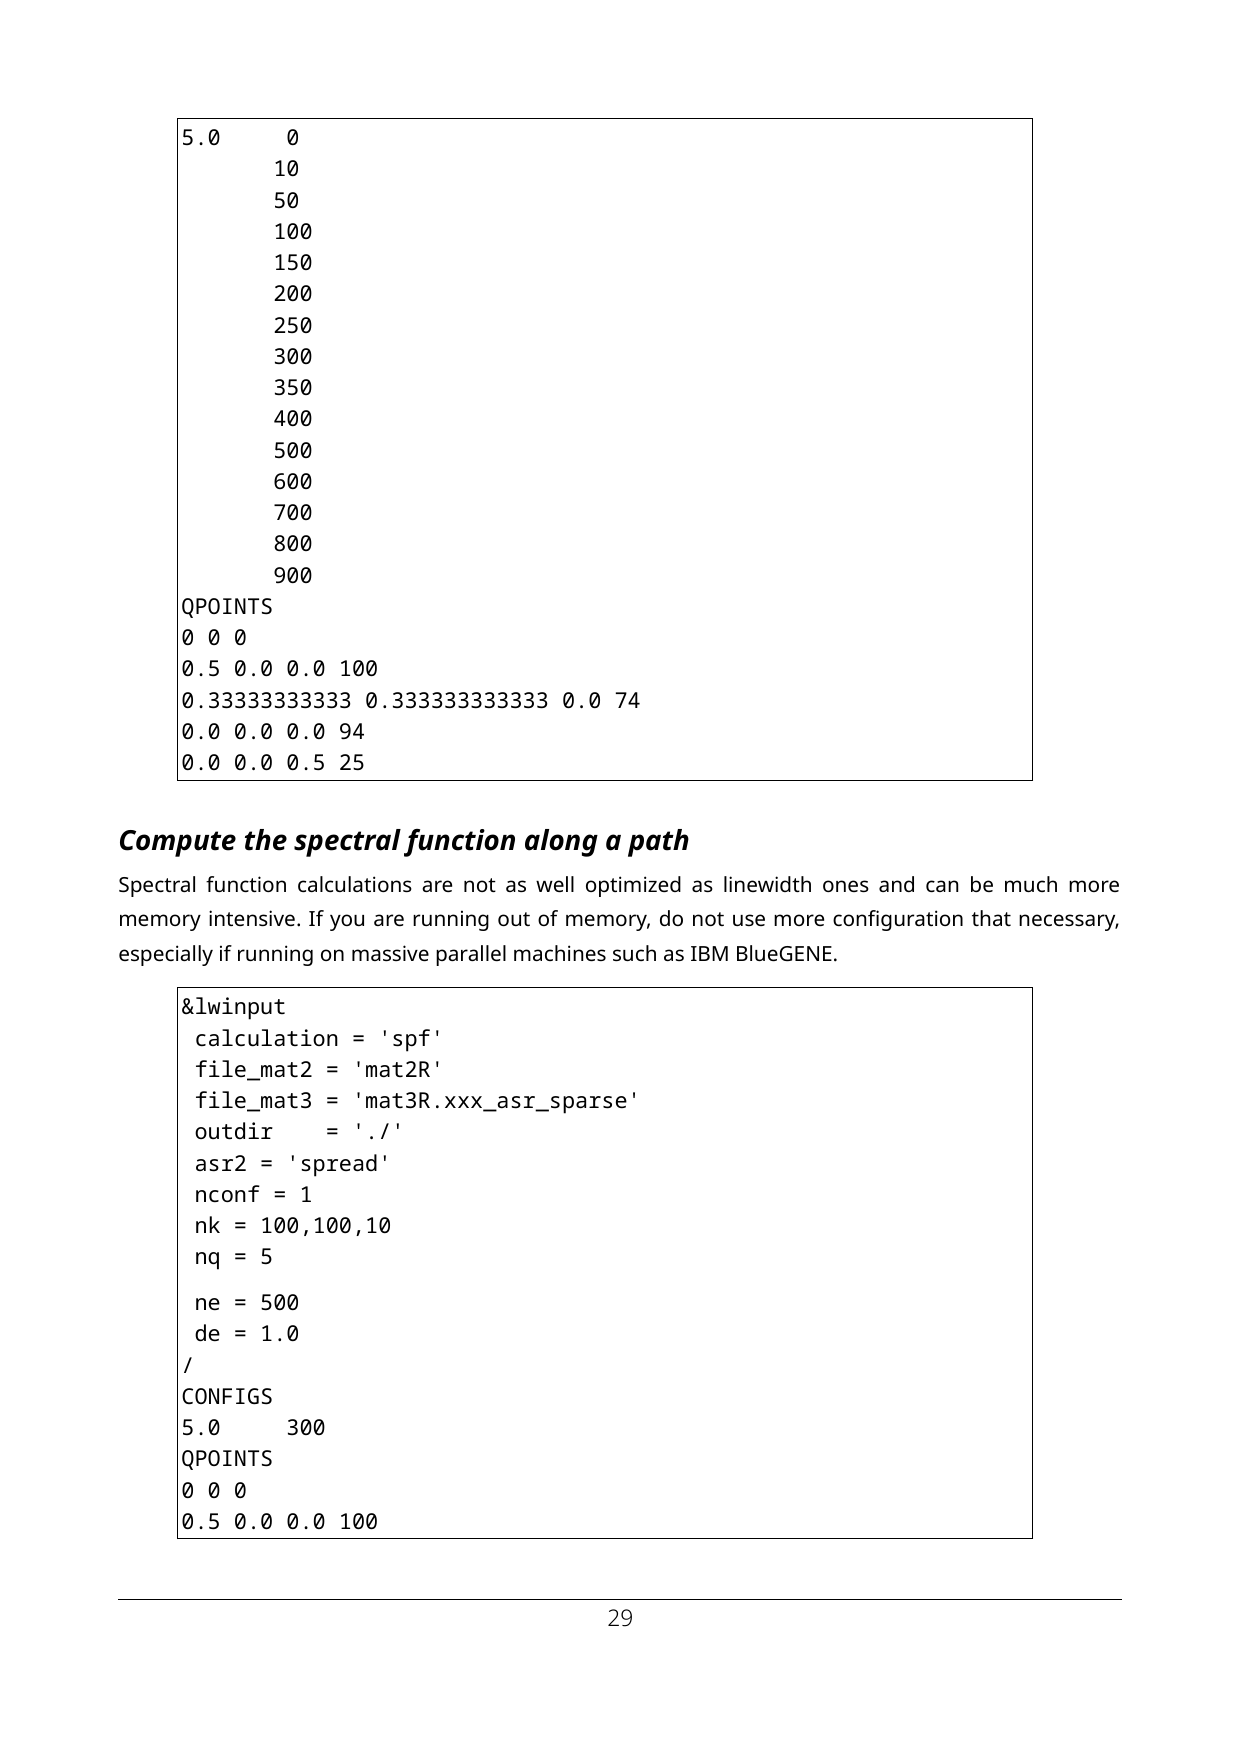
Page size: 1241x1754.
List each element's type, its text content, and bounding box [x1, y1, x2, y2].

text Spectral function calculations are not as well optimized as linewidth ones and can be much more memory intensive. If you are running out of memory, do not use more configuration that necessary, especially if running on massive parallel machines such as IBM BlueGENE. [118, 871, 1122, 967]
subtitle Compute the spectral function along a path [118, 821, 1122, 858]
text ne = 500 de = 1.0 / CONFIGS 5.0 300 QPOINTS 0 0 0 0.5 0.0 0.0 100 [178, 1283, 1032, 1538]
text &lwinput calculation = 'spf' file_mat2 = 'mat2R' file_mat3 = 'mat3R.xxx_asr_sparse' outdir = './' asr2 = 'spread' nconf = 1 nk = 100,100,10 nq = 5 [178, 988, 1032, 1271]
text 5.0 0 10 50 100 150 200 250 300 350 400 500 600 700 800 900 QPOINTS 0 0 0 0.5 0.0 0.0 100 0.33333333333 0.333333333333 0.0 74 0.0 0.0 0.0 94 0.0 0.0 0.5 25 [178, 119, 1032, 780]
